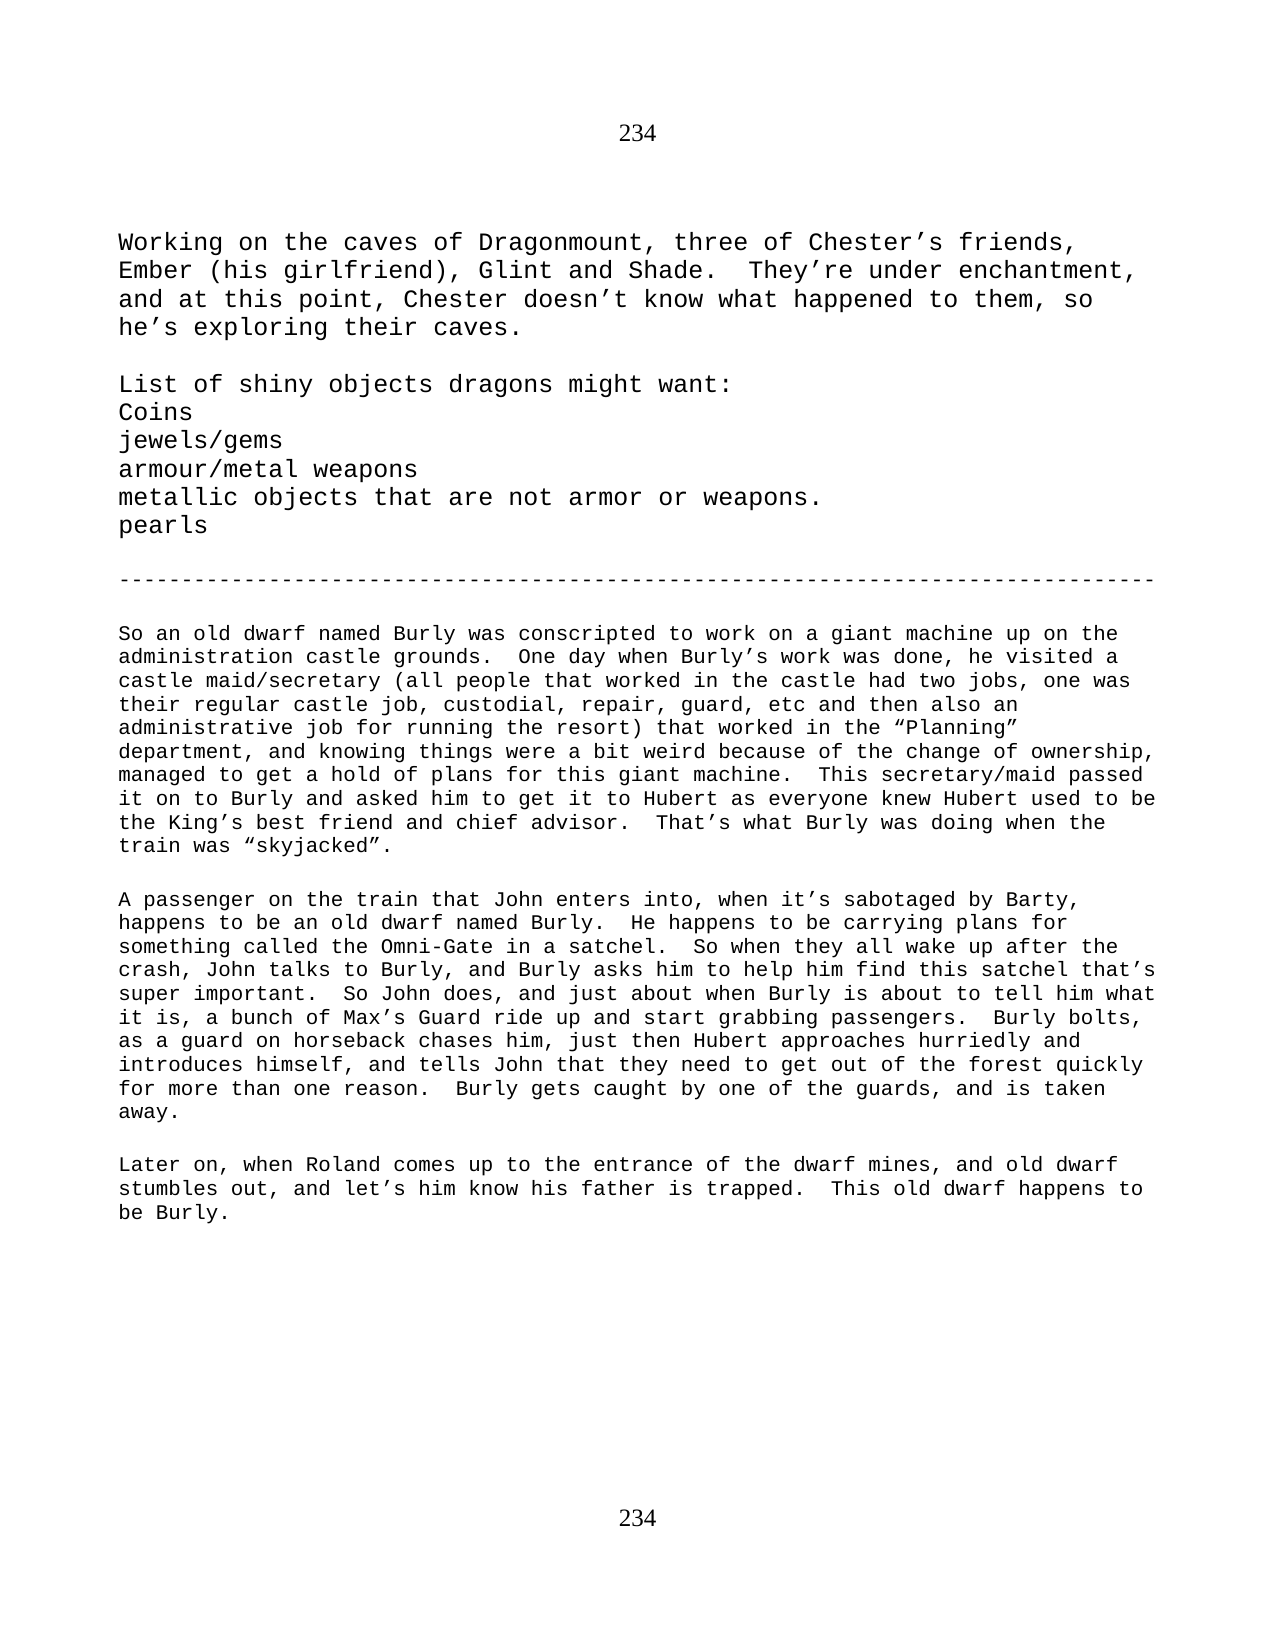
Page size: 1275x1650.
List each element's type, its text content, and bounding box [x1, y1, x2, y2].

text metallic objects that are not armor or weapons. [118, 484, 1157, 513]
text Working on the caves of Dragonmount, three of Chester’s friends, Ember (his girlfriend), Glint and Shade. They’re under enchantment, and at this point, Chester doesn’t know what happened to them, so he’s exploring their caves. [118, 229, 1157, 343]
text jewels/gems [118, 428, 1157, 456]
text ----------------------------------------------------------------------------------- [118, 569, 1157, 593]
text armour/metal weapons [118, 456, 1157, 484]
text A passenger on the train that John enters into, when it’s sabotaged by Barty, happens to be an old dwarf named Burly. He happens to be carrying plans for something called the Omni-Gate in a satchel. So when they all wake up after the crash, John talks to Burly, and Burly asks him to help him find this satchel that’s super important. So John does, and just about when Burly is about to tell him what it is, a bunch of Max’s Guard ride up and start grabbing passengers. Burly bolts, as a guard on horseback chases him, just then Hubert approaches hurriedly and introduces himself, and tells John that they need to get out of the forest quickly for more than one reason. Burly gets caught by one of the guards, and is taken away. [118, 888, 1157, 1125]
text So an old dwarf named Burly was conscripted to work on a giant machine up on the administration castle grounds. One day when Burly’s work was done, he visited a castle maid/secretary (all people that worked in the castle had two jobs, one was their regular castle job, custodial, repair, guard, etc and then also an administrative job for running the resort) that worked in the “Planning” department, and knowing things were a bit weird because of the change of ownership, managed to get a hold of plans for this giant machine. This secretary/maid passed it on to Burly and asked him to get it to Hubert as everyone knew Hubert used to be the King’s best friend and chief advisor. That’s what Burly was doing when the train was “skyjacked”. [118, 623, 1157, 859]
text pearls [118, 513, 1157, 541]
text List of shiny objects dragons might want: [118, 371, 1157, 399]
text Later on, when Roland comes up to the entrance of the dwarf mines, and old dwarf stumbles out, and let’s him know his father is trapped. This old dwarf happens to be Burly. [118, 1154, 1157, 1225]
text Coins [118, 399, 1157, 428]
